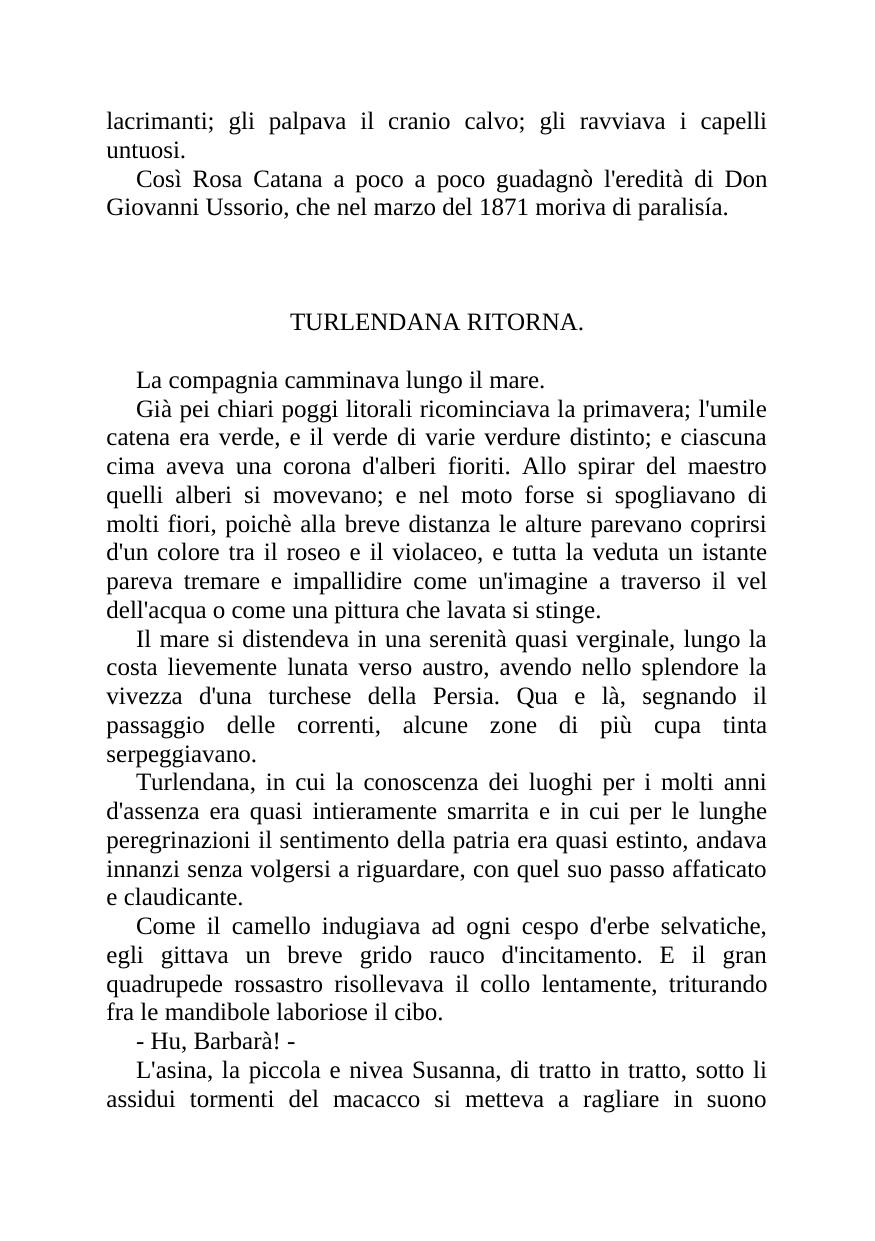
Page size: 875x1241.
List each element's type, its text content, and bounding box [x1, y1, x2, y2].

text Come il camello indugiava ad ogni cespo d'erbe selvatiche, egli gittava un breve grido rauco d'incitamento. E il gran quadrupede rossastro risollevava il collo lentamente, triturando fra le mandibole laboriose il cibo. [106, 911, 768, 1026]
text Il mare si distendeva in una serenità quasi verginale, lungo la costa lievemente lunata verso austro, avendo nello splendore la vivezza d'una turchese della Persia. Qua e là, segnando il passaggio delle correnti, alcune zone di più cupa tinta serpeggiavano. [106, 624, 768, 767]
text La compagnia camminava lungo il mare. [106, 365, 768, 394]
text Già pei chiari poggi litorali ricominciava la primavera; l'umile catena era verde, e il verde di varie verdure distinto; e ciascuna cima aveva una corona d'alberi fioriti. Allo spirar del maestro quelli alberi si movevano; e nel moto forse si spogliavano di molti fiori, poichè alla breve distanza le alture parevano coprirsi d'un colore tra il roseo e il violaceo, e tutta la veduta un istante pareva tremare e impallidire come un'imagine a traverso il vel dell'acqua o come una pittura che lavata si stinge. [106, 394, 768, 624]
text Turlendana, in cui la conoscenza dei luoghi per i molti anni d'assenza era quasi intieramente smarrita e in cui per le lunghe peregrinazioni il sentimento della patria era quasi estinto, andava innanzi senza volgersi a riguardare, con quel suo passo affaticato e claudicante. [106, 767, 768, 911]
text Così Rosa Catana a poco a poco guadagnò l'eredità di Don Giovanni Ussorio, che nel marzo del 1871 moriva di paralisía. [106, 164, 768, 221]
text L'asina, la piccola e nivea Susanna, di tratto in tratto, sotto li assidui tormenti del macacco si metteva a ragliare in suono [106, 1055, 768, 1112]
text lacrimanti; gli palpava il cranio calvo; gli ravviava i capelli untuosi. [106, 106, 768, 164]
text TURLENDANA RITORNA. [106, 307, 768, 336]
text - Hu, Barbarà! - [106, 1026, 768, 1055]
